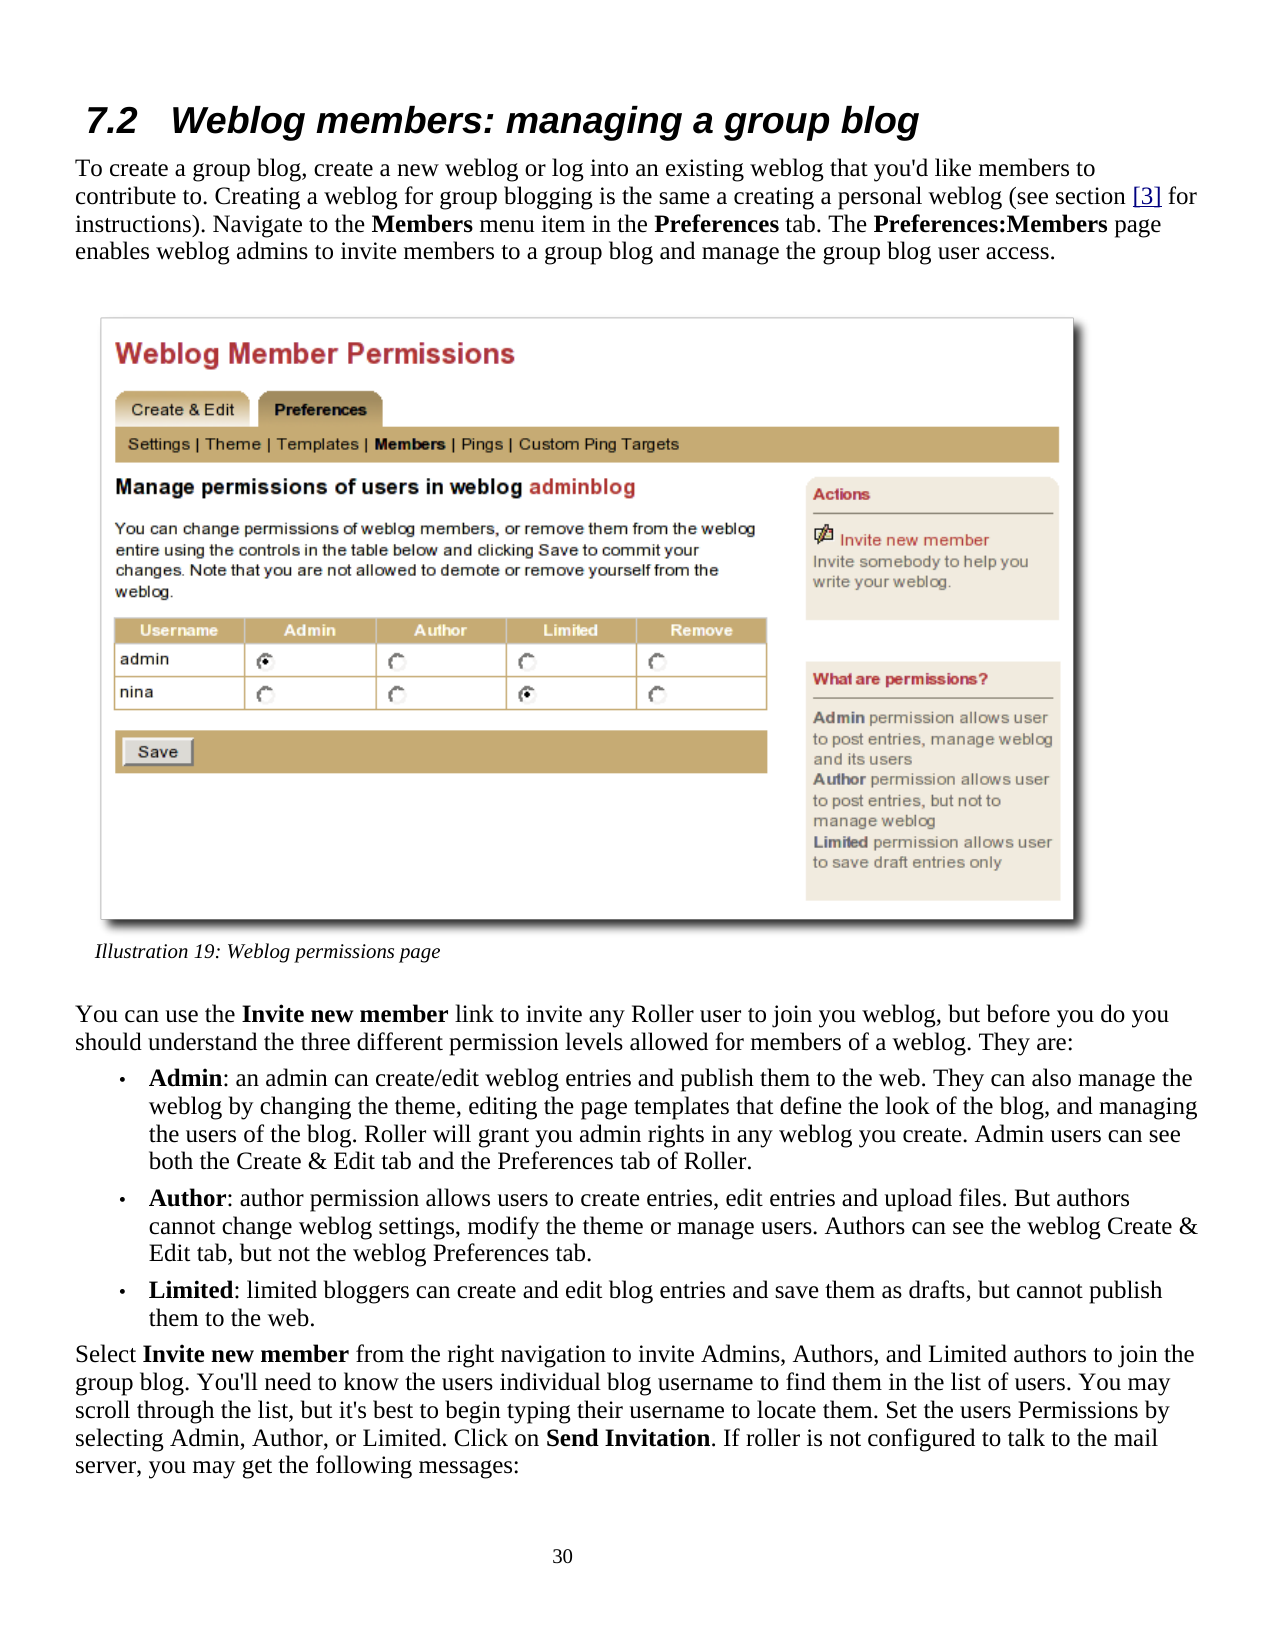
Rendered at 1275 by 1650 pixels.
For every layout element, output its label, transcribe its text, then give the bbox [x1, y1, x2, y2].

text Illustration 19: Weblog permissions page [94, 941, 1094, 963]
picture [94, 311, 1095, 941]
list Admin: an admin can create/edit weblog entries and publish them to the web. They can also manage the weblog by changing the theme, editing the page templates that define the look of the blog, and managing the users of the blog. Roller will grant you admin rights in any weblog you create. Admin users can see both the Create & Edit tab and the Preferences tab of Roller. [119, 1064, 1200, 1175]
text You can use the Invite new member link to invite any Roller user to join you weblog, but before you do you should understand the three different permission levels allowed for members of a weblog. They are: [75, 1000, 1200, 1055]
list Author: author permission allows users to create entries, edit entries and upload files. But authors cannot change weblog settings, modify the theme or manage users. Authors can see the weblog Create & Edit tab, but not the weblog Preferences tab. [119, 1184, 1200, 1267]
list Limited: limited bloggers can create and edit blog entries and save them as drafts, but cannot publish them to the web. [119, 1276, 1200, 1332]
subtitle Weblog members: managing a group blog [75, 100, 1200, 142]
text Select Invite new member from the right navigation to invite Admins, Authors, and Limited authors to join the group blog. You'll need to know the users individual blog username to find them in the list of users. You may scroll through the list, but it's best to begin typing their username to locate them. Set the users Permissions by selecting Admin, Author, or Limited. Click on Send Invitation. If roller is not configured to talk to the mail server, you may get the following messages: [75, 1341, 1200, 1479]
text To create a group blog, create a new weblog or log into an existing weblog that you'd like members to contribute to. Creating a weblog for group blogging is the same a creating a personal weblog (see section [3] for instructions). Navigate to the Members menu item in the Preferences tab. The Preferences:Members page enables weblog admins to invite members to a group blog and manage the group blog user access. [75, 154, 1200, 265]
